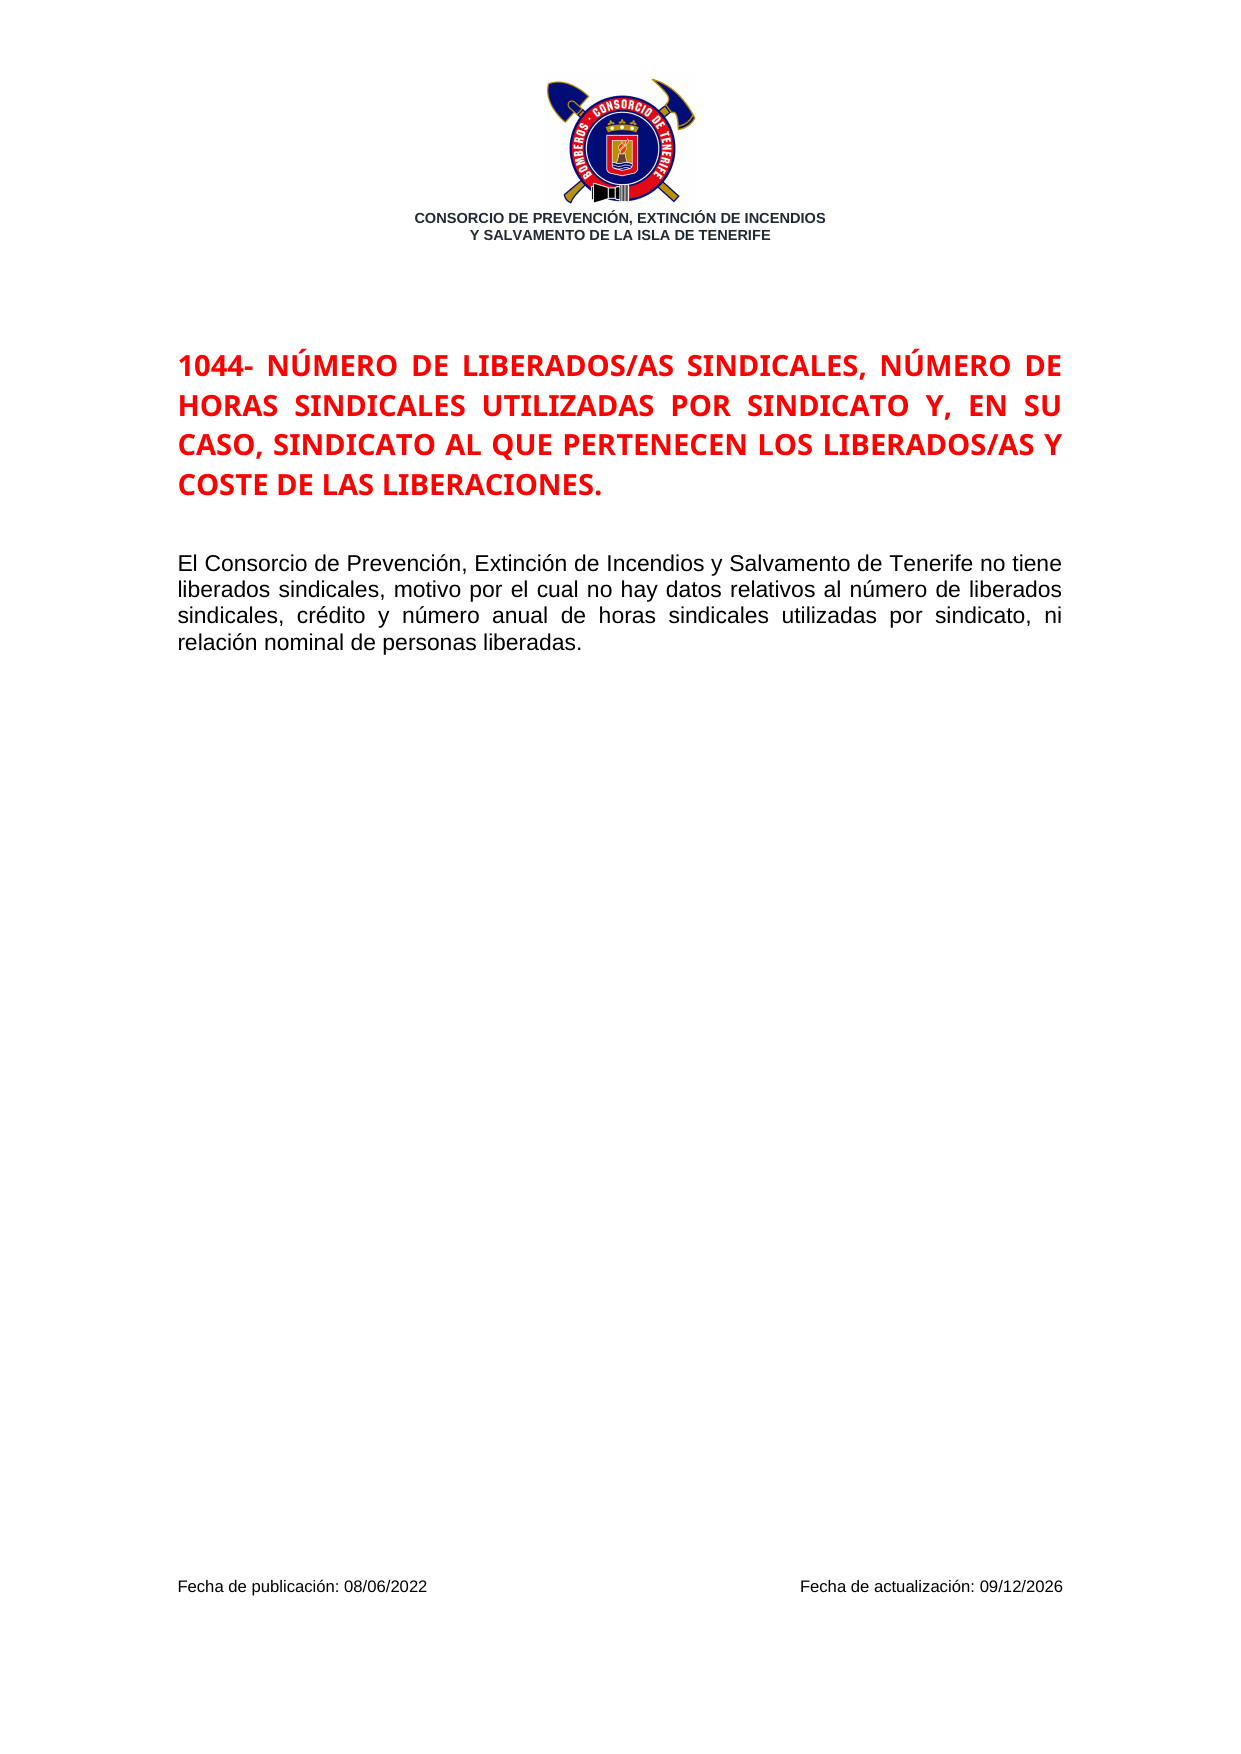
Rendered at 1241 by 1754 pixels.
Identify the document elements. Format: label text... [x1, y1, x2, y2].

subtitle 1044- Número de liberados/as sindicales, número de horas sindicales utilizadas por sindicato y, en su caso, sindicato al que pertenecen los liberados/as y coste de las liberaciones. [177, 345, 1063, 504]
text El Consorcio de Prevención, Extinción de Incendios y Salvamento de Tenerife no tiene liberados sindicales, motivo por el cual no hay datos relativos al número de liberados sindicales, crédito y número anual de horas sindicales utilizadas por sindicato, ni relación nominal de personas liberadas. [177, 549, 1063, 655]
